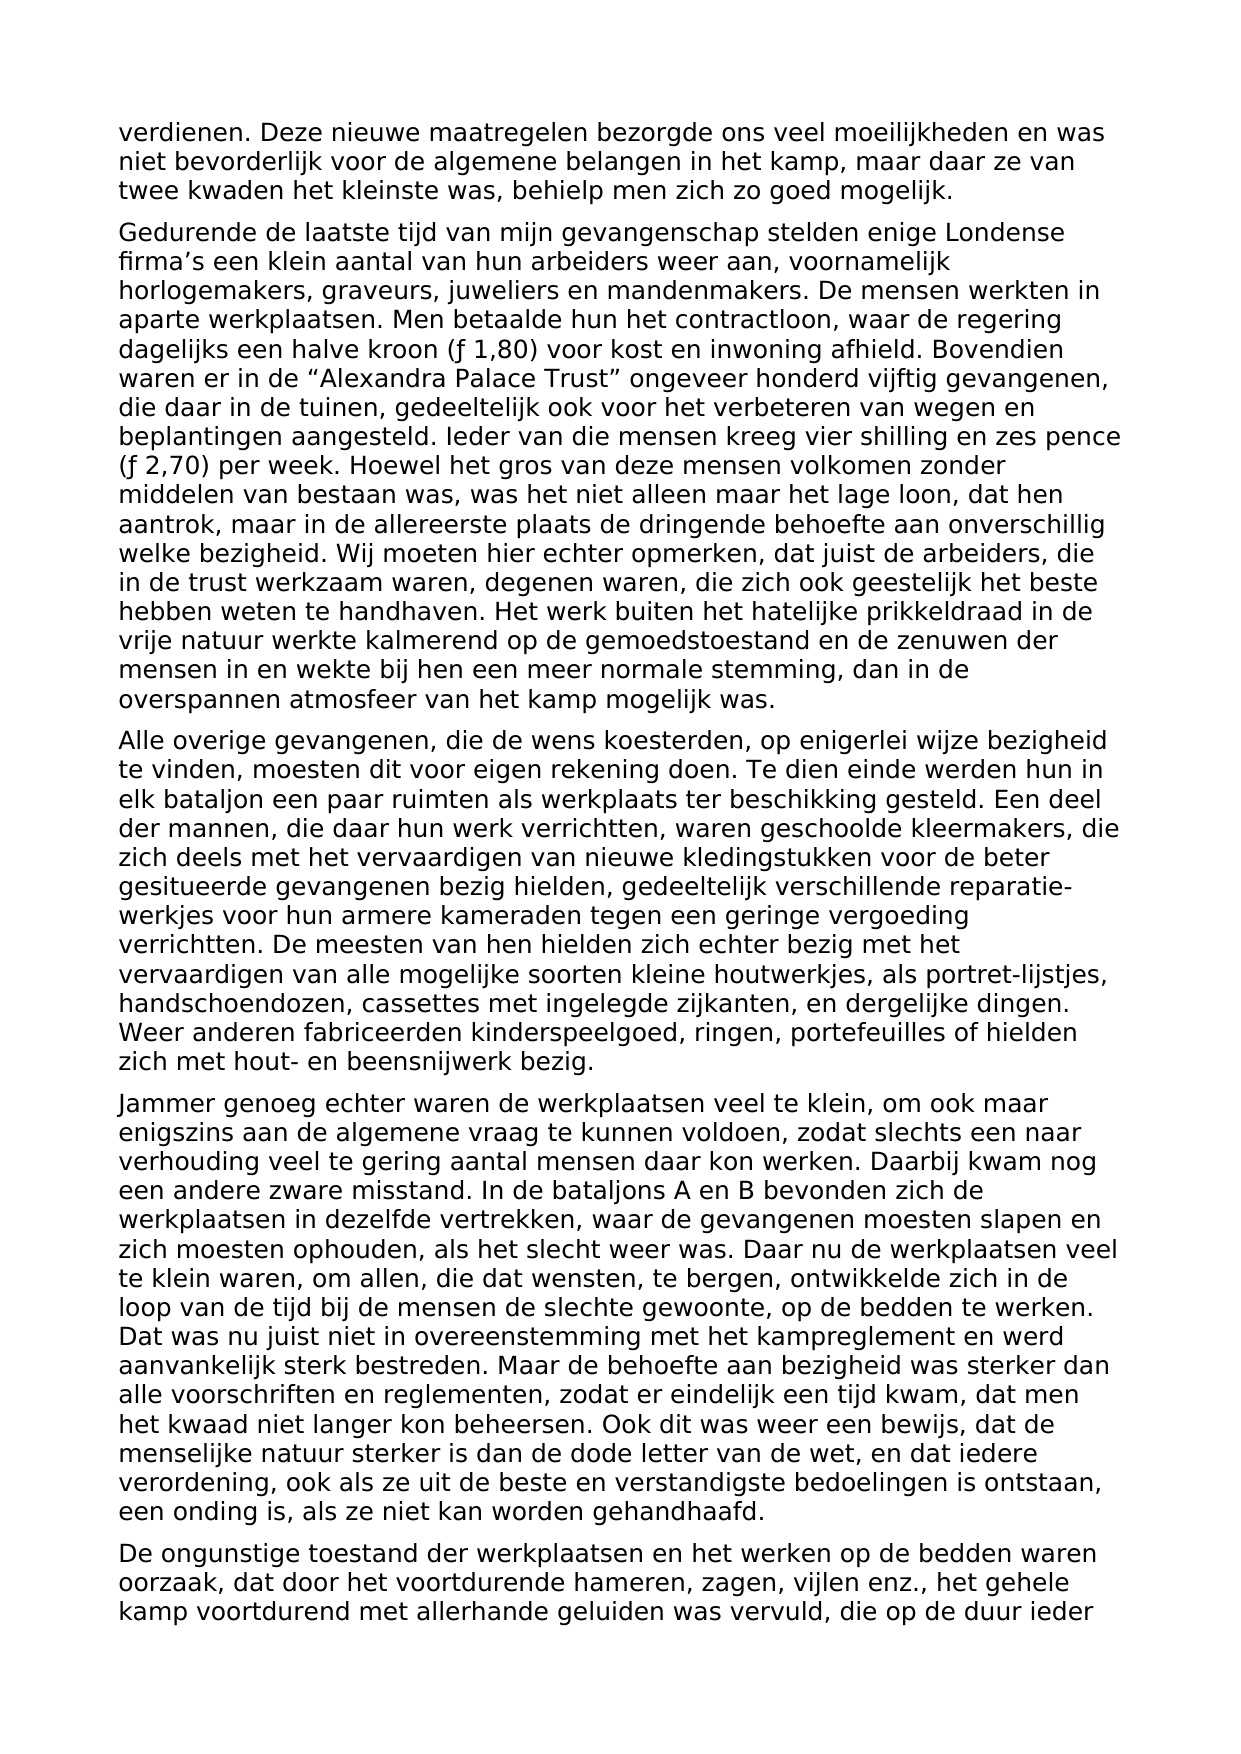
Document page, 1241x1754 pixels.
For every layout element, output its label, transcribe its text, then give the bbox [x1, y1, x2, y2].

text verdienen. Deze nieuwe maatregelen bezorgde ons veel moeilijkheden en was niet bevorderlijk voor de algemene belangen in het kamp, maar daar ze van twee kwaden het kleinste was, behielp men zich zo goed mogelijk. [118, 118, 1122, 206]
text Gedurende de laatste tijd van mijn gevangenschap stelden enige Londense firma’s een klein aantal van hun arbeiders weer aan, voornamelijk horlogemakers, graveurs, juweliers en mandenmakers. De mensen werkten in aparte werkplaatsen. Men betaalde hun het contractloon, waar de regering dagelijks een halve kroon (ƒ 1,80) voor kost en inwoning afhield. Bovendien waren er in de “Alexandra Palace Trust” ongeveer honderd vijftig gevangenen, die daar in de tuinen, gedeeltelijk ook voor het verbeteren van wegen en beplantingen aangesteld. Ieder van die mensen kreeg vier shilling en zes pence (ƒ 2,70) per week. Hoewel het gros van deze mensen volkomen zonder middelen van bestaan was, was het niet alleen maar het lage loon, dat hen aantrok, maar in de allereerste plaats de dringende behoefte aan onverschillig welke bezigheid. Wij moeten hier echter opmerken, dat juist de arbeiders, die in de trust werkzaam waren, degenen waren, die zich ook geestelijk het beste hebben weten te handhaven. Het werk buiten het hatelijke prikkeldraad in de vrije natuur werkte kalmerend op de gemoedstoestand en de zenuwen der mensen in en wekte bij hen een meer normale stemming, dan in de overspannen atmosfeer van het kamp mogelijk was. [118, 218, 1122, 714]
text Jammer genoeg echter waren de werkplaatsen veel te klein, om ook maar enigszins aan de algemene vraag te kunnen voldoen, zodat slechts een naar verhouding veel te gering aantal mensen daar kon werken. Daarbij kwam nog een andere zware misstand. In de bataljons A en B bevonden zich de werkplaatsen in dezelfde vertrekken, waar de gevangenen moesten slapen en zich moesten ophouden, als het slecht weer was. Daar nu de werkplaatsen veel te klein waren, om allen, die dat wensten, te bergen, ontwikkelde zich in de loop van de tijd bij de mensen de slechte gewoonte, op de bedden te werken. Dat was nu juist niet in overeenstemming met het kampreglement en werd aanvankelijk sterk bestreden. Maar de behoefte aan bezigheid was sterker dan alle voorschriften en reglementen, zodat er eindelijk een tijd kwam, dat men het kwaad niet langer kon beheersen. Ook dit was weer een bewijs, dat de menselijke natuur sterker is dan de dode letter van de wet, en dat iedere verordening, ook als ze uit de beste en verstandigste bedoelingen is ontstaan, een onding is, als ze niet kan worden gehandhaafd. [118, 1089, 1122, 1526]
text Alle overige gevangenen, die de wens koesterden, op enigerlei wijze bezigheid te vinden, moesten dit voor eigen rekening doen. Te dien einde werden hun in elk bataljon een paar ruimten als werkplaats ter beschikking gesteld. Een deel der mannen, die daar hun werk verrichtten, waren geschoolde kleermakers, die zich deels met het vervaardigen van nieuwe kledingstukken voor de beter gesitueerde gevangenen bezig hielden, gedeeltelijk verschillende reparatie-werkjes voor hun armere kameraden tegen een geringe vergoeding verrichtten. De meesten van hen hielden zich echter bezig met het vervaardigen van alle mogelijke soorten kleine houtwerkjes, als portret-lijstjes, handschoendozen, cassettes met ingelegde zijkanten, en dergelijke dingen. Weer anderen fabriceerden kinderspeelgoed, ringen, portefeuilles of hielden zich met hout- en beensnijwerk bezig. [118, 726, 1122, 1076]
text De ongunstige toestand der werkplaatsen en het werken op de bedden waren oorzaak, dat door het voortdurende hameren, zagen, vijlen enz., het gehele kamp voortdurend met allerhande geluiden was vervuld, die op de duur ieder [118, 1539, 1122, 1626]
